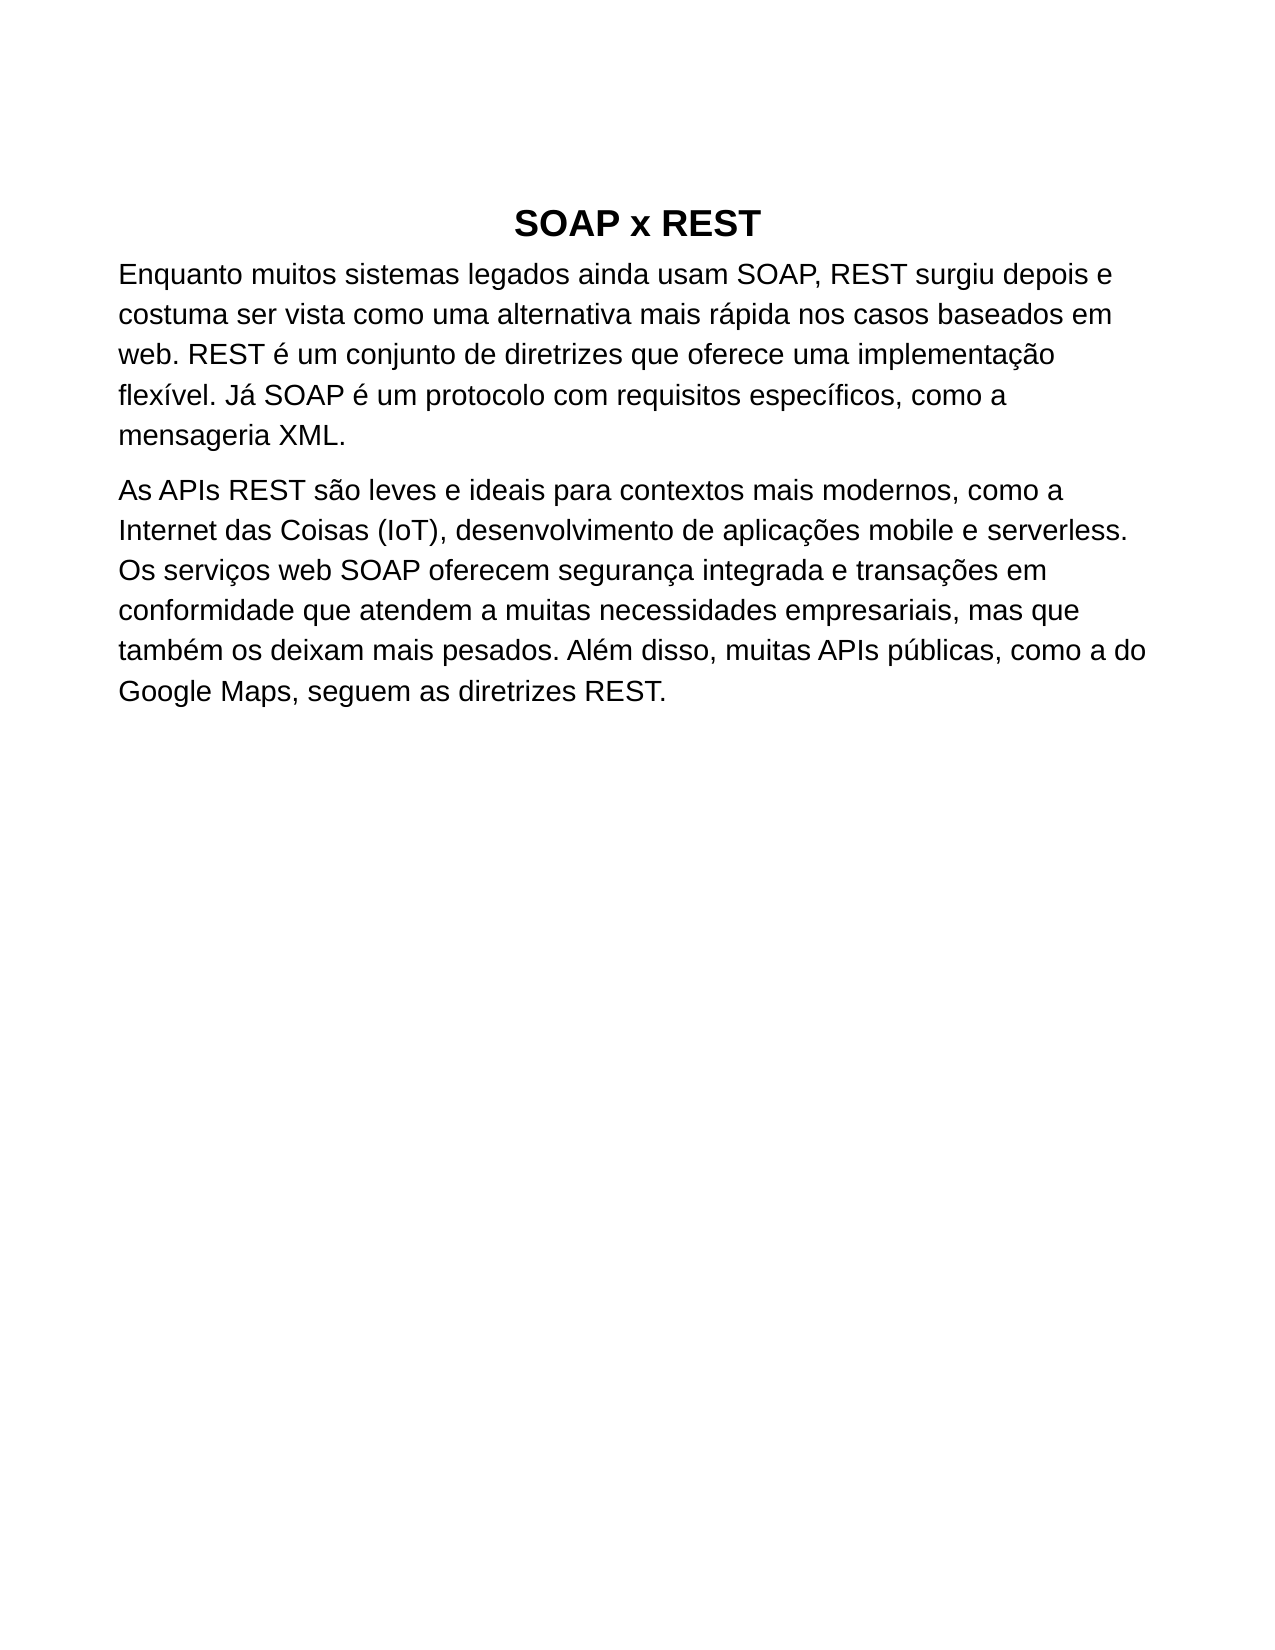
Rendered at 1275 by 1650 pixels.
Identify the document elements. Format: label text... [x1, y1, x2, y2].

text As APIs REST são leves e ideais para contextos mais modernos, como a Internet das Coisas (IoT), desenvolvimento de aplicações mobile e serverless. Os serviços web SOAP oferecem segurança integrada e transações em conformidade que atendem a muitas necessidades empresariais, mas que também os deixam mais pesados. Além disso, muitas APIs públicas, como a do Google Maps, seguem as diretrizes REST. [118, 473, 1157, 707]
subtitle SOAP x REST [118, 201, 1157, 244]
text Enquanto muitos sistemas legados ainda usam SOAP, REST surgiu depois e costuma ser vista como uma alternativa mais rápida nos casos baseados em web. REST é um conjunto de diretrizes que oferece uma implementação flexível. Já SOAP é um protocolo com requisitos específicos, como a mensageria XML. [118, 257, 1157, 451]
